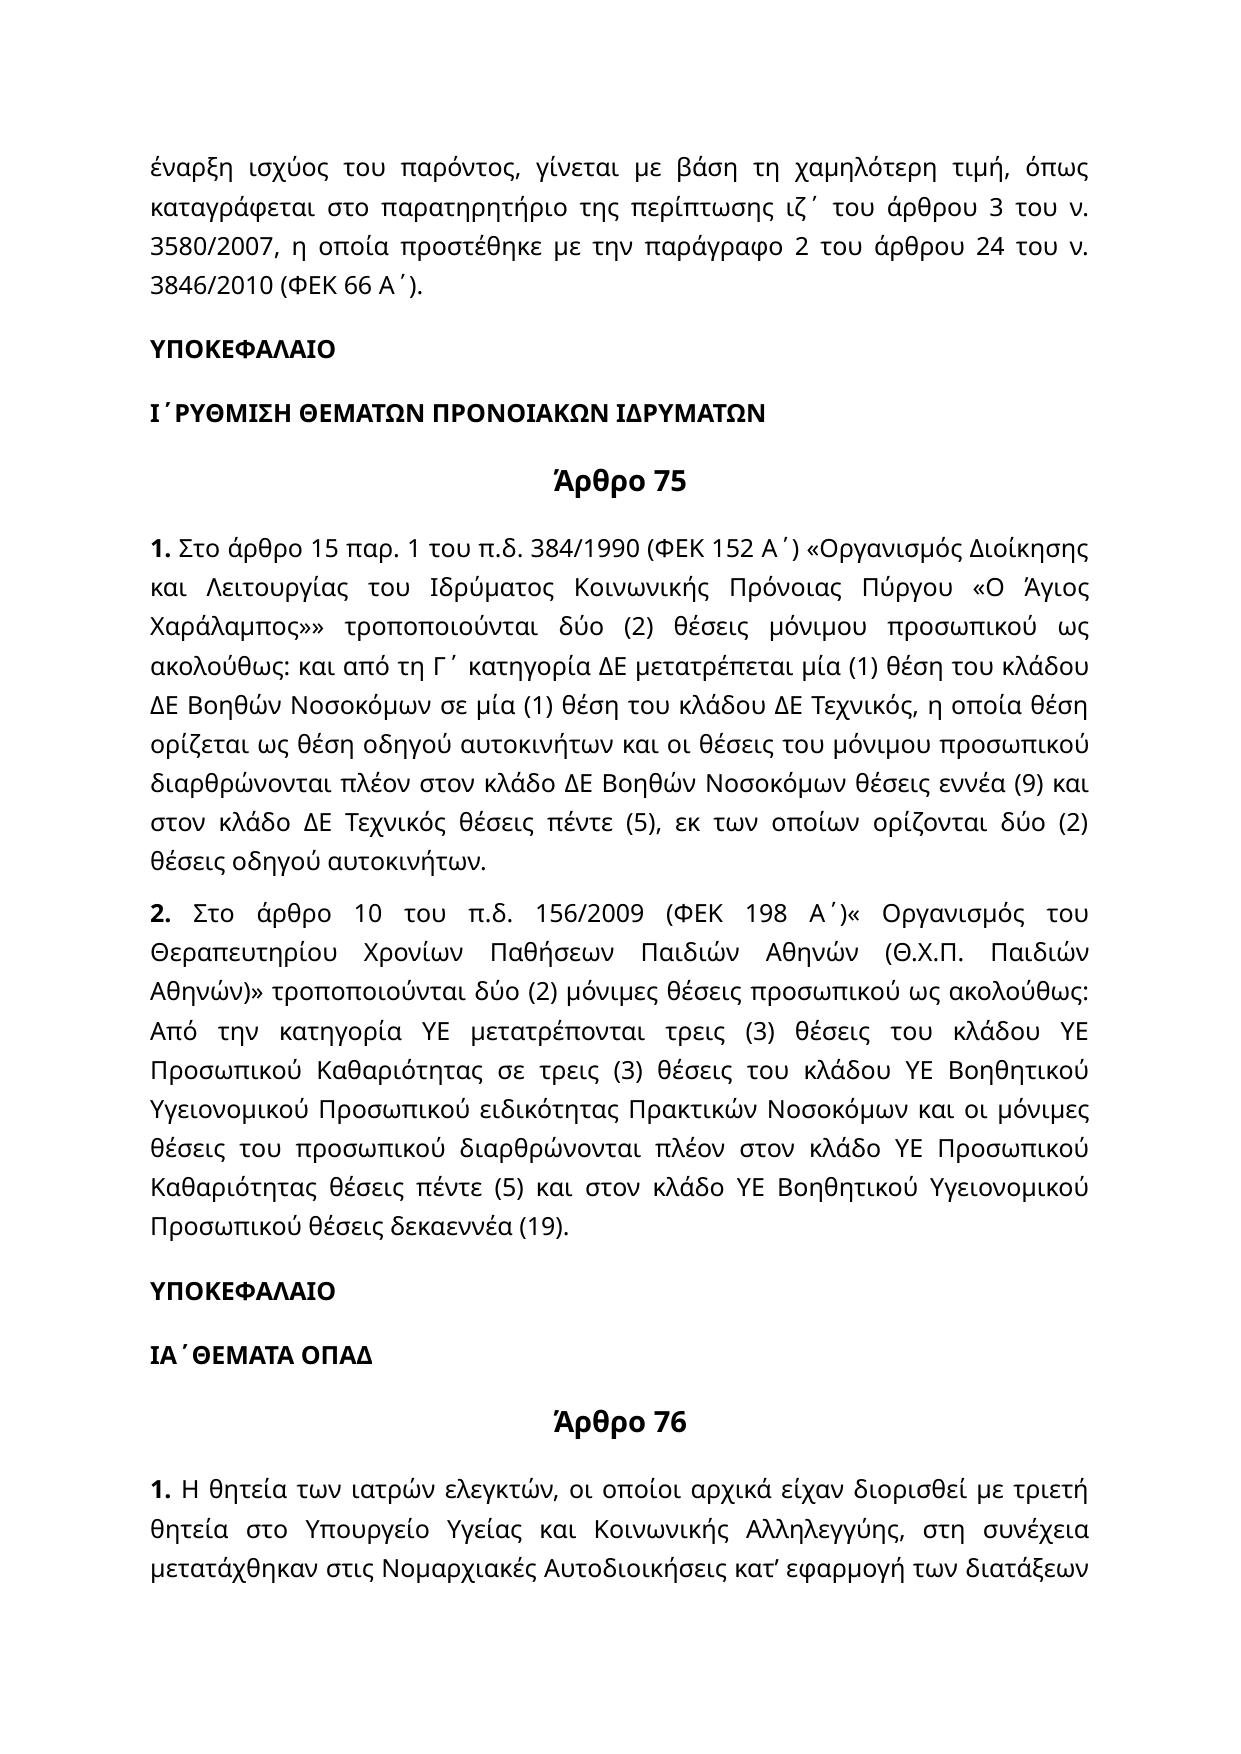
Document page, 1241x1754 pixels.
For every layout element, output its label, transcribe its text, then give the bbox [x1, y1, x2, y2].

text 1. Στο άρθρο 15 παρ. 1 του π.δ. 384/1990 (ΦΕΚ 152 Α΄) «Οργανισμός Διοίκησης και Λειτουργίας του Ιδρύματος Κοινωνικής Πρόνοιας Πύργου «Ο Άγιος Χαράλαμπος»» τροποποιούνται δύο (2) θέσεις μόνιμου προσωπικού ως ακολούθως: και από τη Γ΄ κατηγορία ΔΕ μετατρέπεται μία (1) θέση του κλάδου ΔΕ Βοηθών Νοσοκόμων σε μία (1) θέση του κλάδου ΔΕ Τεχνικός, η οποία θέση ορίζεται ως θέση οδηγού αυτοκινήτων και οι θέσεις του μόνιμου προσωπικού διαρθρώνονται πλέον στον κλάδο ΔΕ Βοηθών Νοσοκόμων θέσεις εννέα (9) και στον κλάδο ΔΕ Τεχνικός θέσεις πέντε (5), εκ των οποίων ορίζονται δύο (2) θέσεις οδηγού αυτοκινήτων. [150, 531, 1090, 878]
text ΙΑ΄ΘΕΜΑΤΑ ΟΠΑΔ [150, 1337, 1090, 1371]
text 2. Στο άρθρο 10 του π.δ. 156/2009 (ΦΕΚ 198 Α΄)« Οργανισμός του Θεραπευτηρίου Χρονίων Παθήσεων Παιδιών Αθηνών (Θ.Χ.Π. Παιδιών Αθηνών)» τροποποιούνται δύο (2) μόνιμες θέσεις προσωπικού ως ακολούθως: Από την κατηγορία ΥΕ μετατρέπονται τρεις (3) θέσεις του κλάδου ΥΕ Προσωπικού Καθαριότητας σε τρεις (3) θέσεις του κλάδου ΥΕ Βοηθητικού Υγειονομικού Προσωπικού ειδικότητας Πρακτικών Νοσοκόμων και οι μόνιμες θέσεις του προσωπικού διαρθρώνονται πλέον στον κλάδο ΥΕ Προσωπικού Καθαριότητας θέσεις πέντε (5) και στον κλάδο ΥΕ Βοηθητικού Υγειονομικού Προσωπικού θέσεις δεκαεννέα (19). [150, 896, 1090, 1243]
text Ι΄ΡΥΘΜΙΣΗ ΘΕΜΑΤΩΝ ΠΡΟΝΟΙΑΚΩΝ ΙΔΡΥΜΑΤΩΝ [150, 396, 1090, 430]
text ΥΠΟΚΕΦΑΛΑΙΟ [150, 1273, 1090, 1307]
text 1. Η θητεία των ιατρών ελεγκτών, οι οποίοι αρχικά είχαν διορισθεί με τριετή θητεία στο Υπουργείο Υγείας και Κοινωνικής Αλληλεγγύης, στη συνέχεια μετατάχθηκαν στις Νομαρχιακές Αυτοδιοικήσεις κατ’ εφαρμογή των διατάξεων [150, 1472, 1090, 1584]
text έναρξη ισχύος του παρόντος, γίνεται με βάση τη χαμηλότερη τιμή, όπως καταγράφεται στο παρατηρητήριο της περίπτωσης ιζ΄ του άρθρου 3 του ν. 3580/2007, η οποία προστέθηκε με την παράγραφο 2 του άρθρου 24 του ν. 3846/2010 (ΦΕΚ 66 Α΄). [150, 150, 1090, 302]
subtitle Άρθρο 76 [150, 1401, 1090, 1441]
subtitle Άρθρο 75 [150, 460, 1090, 500]
text ΥΠΟΚΕΦΑΛΑΙΟ [150, 332, 1090, 366]
